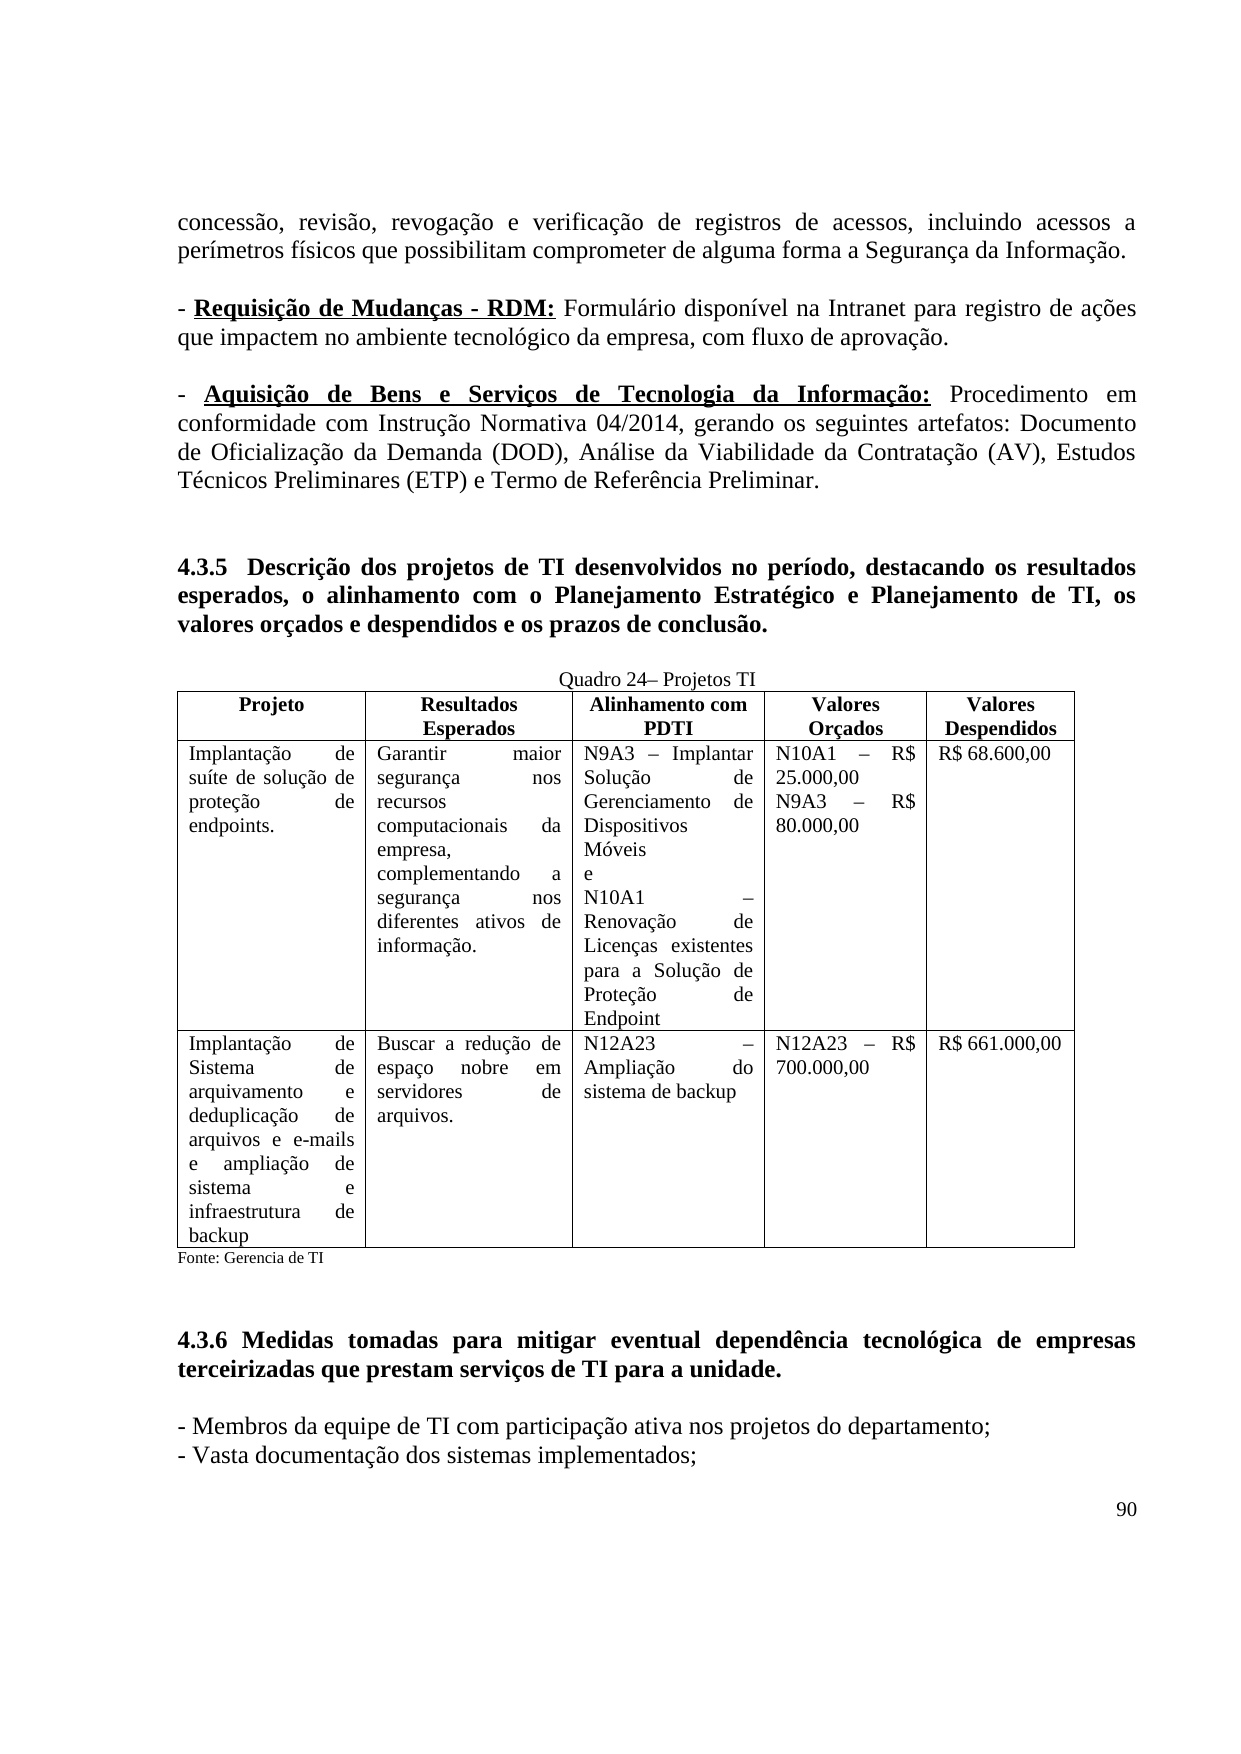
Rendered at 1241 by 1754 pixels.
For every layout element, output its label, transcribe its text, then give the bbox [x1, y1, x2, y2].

table_cell N9A3 – Implantar Solução de Gerenciamento de Dispositivos Móveis e N10A1 – Renovação de Licenças existentes para a Solução de Proteção de Endpoint [573, 741, 764, 1030]
text 4.3.6 Medidas tomadas para mitigar eventual dependência tecnológica de empresas terceirizadas que prestam serviços de TI para a unidade. [177, 1325, 1137, 1382]
text 4.3.5 Descrição dos projetos de TI desenvolvidos no período, destacando os resultados esperados, o alinhamento com o Planejamento Estratégico e Planejamento de TI, os valores orçados e despendidos e os prazos de conclusão. [177, 552, 1137, 638]
text - Requisição de Mudanças - RDM: Formulário disponível na Intranet para registro de ações que impactem no ambiente tecnológico da empresa, com fluxo de aprovação. [177, 293, 1137, 350]
table_header Alinhamento com PDTI [573, 692, 764, 740]
table_cell Implantação de Sistema de arquivamento e deduplicação de arquivos e e-mails e ampliação de sistema e infraestrutura de backup [178, 1031, 365, 1247]
text - Vasta documentação dos sistemas implementados; [177, 1440, 1137, 1469]
table_header Valores Despendidos [927, 692, 1074, 740]
text Fonte: Gerencia de TI [177, 1248, 1137, 1267]
table_cell N12A23 – R$ 700.000,00 [765, 1031, 926, 1247]
table_cell R$ 68.600,00 [927, 741, 1074, 1030]
table_cell Buscar a redução de espaço nobre em servidores de arquivos. [366, 1031, 572, 1247]
text concessão, revisão, revogação e verificação de registros de acessos, incluindo acessos a perímetros físicos que possibilitam comprometer de alguma forma a Segurança da Informação. [177, 207, 1137, 264]
text - Membros da equipe de TI com participação ativa nos projetos do departamento; [177, 1411, 1137, 1440]
table_cell Garantir maior segurança nos recursos computacionais da empresa, complementando a segurança nos diferentes ativos de informação. [366, 741, 572, 1030]
text - Aquisição de Bens e Serviços de Tecnologia da Informação: Procedimento em conformidade com Instrução Normativa 04/2014, gerando os seguintes artefatos: Documento de Oficialização da Demanda (DOD), Análise da Viabilidade da Contratação (AV), Estudos Técnicos Preliminares (ETP) e Termo de Referência Preliminar. [177, 379, 1137, 494]
table_header Resultados Esperados [366, 692, 572, 740]
text Quadro 24– Projetos TI [177, 667, 1137, 691]
table_cell R$ 661.000,00 [927, 1031, 1074, 1247]
table_header Valores Orçados [765, 692, 926, 740]
table_header Projeto [178, 692, 365, 740]
table_cell Implantação de suíte de solução de proteção de endpoints. [178, 741, 365, 1030]
table_cell N12A23 – Ampliação do sistema de backup [573, 1031, 764, 1247]
table_cell N10A1 – R$ 25.000,00 N9A3 – R$ 80.000,00 [765, 741, 926, 1030]
